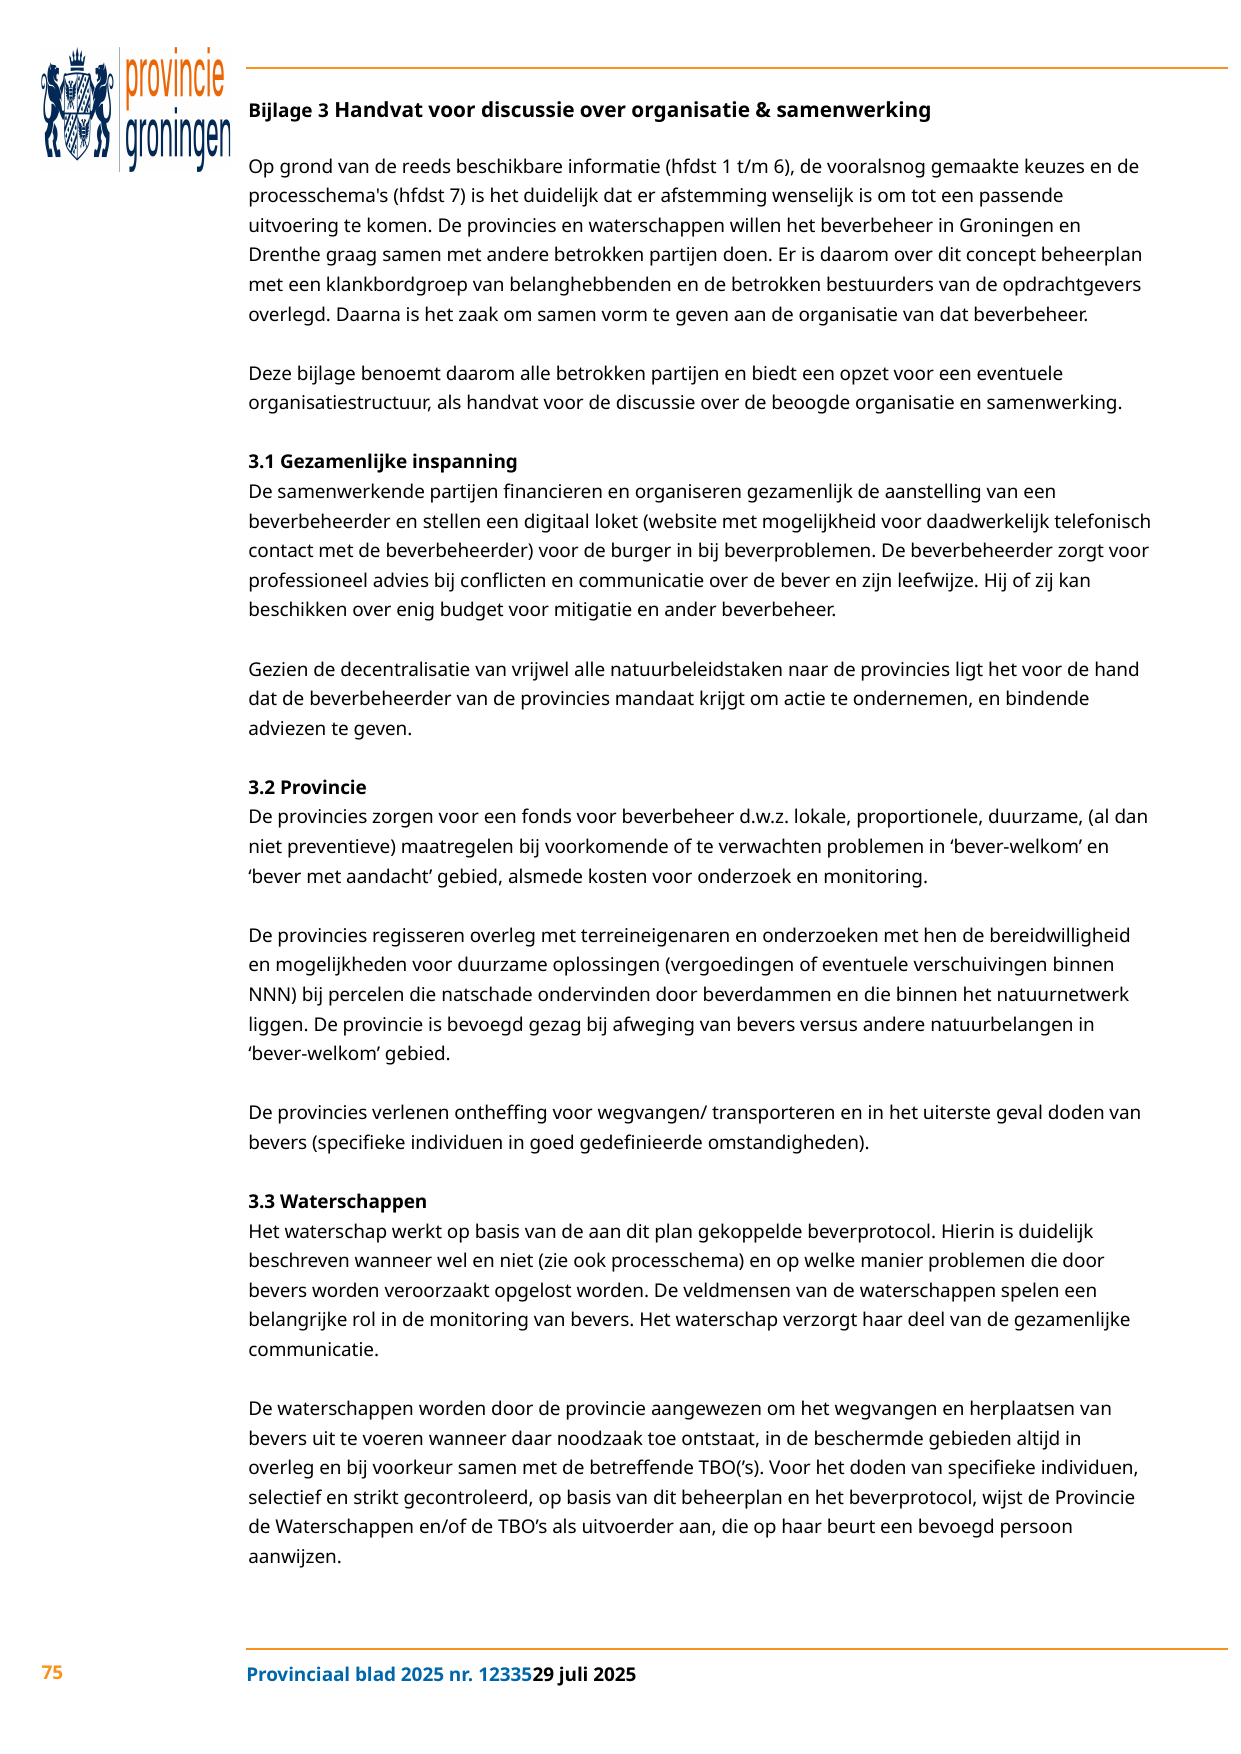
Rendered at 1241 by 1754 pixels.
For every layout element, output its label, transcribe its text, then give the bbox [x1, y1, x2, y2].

text Op grond van de reeds beschikbare informatie (hfdst 1 t/m 6), de vooralsnog gemaakte keuzes en de processchema's (hfdst 7) is het duidelijk dat er afstemming wenselijk is om tot een passende uitvoering te komen. De provincies en waterschappen willen het beverbeheer in Groningen en Drenthe graag samen met andere betrokken partijen doen. Er is daarom over dit concept beheerplan met een klankbordgroep van belanghebbenden en de betrokken bestuurders van de opdrachtgevers overlegd. Daarna is het zaak om samen vorm te geven aan de organisatie van dat beverbeheer. [248, 153, 1152, 327]
picture [41, 47, 231, 172]
text 3.1 Gezamenlijke inspanning [248, 449, 1152, 474]
text De samenwerkende partijen financieren en organiseren gezamenlijk de aanstelling van een beverbeheerder en stellen een digitaal loket (website met mogelijkheid voor daadwerkelijk telefonisch contact met de beverbeheerder) voor de burger in bij beverproblemen. De beverbeheerder zorgt voor professioneel advies bij conflicten en communicatie over de bever en zijn leefwijze. Hij of zij kan beschikken over enig budget voor mitigatie en ander beverbeheer. [248, 478, 1152, 622]
text Bijlage 3 Handvat voor discussie over organisatie & samenwerking [248, 95, 1152, 123]
text 3.3 Waterschappen [248, 1188, 1152, 1214]
text De provincies regisseren overleg met terreineigenaren en onderzoeken met hen de bereidwilligheid en mogelijkheden voor duurzame oplossingen (vergoedingen of eventuele verschuivingen binnen NNN) bij percelen die natschade ondervinden door beverdammen en die binnen het natuurnetwerk liggen. De provincie is bevoegd gezag bij afweging van bevers versus andere natuurbelangen in ‘bever-welkom’ gebied. [248, 922, 1152, 1066]
text De waterschappen worden door de provincie aangewezen om het wegvangen en herplaatsen van bevers uit te voeren wanneer daar noodzaak toe ontstaat, in de beschermde gebieden altijd in overleg en bij voorkeur samen met de betreffende TBO(’s). Voor het doden van specifieke individuen, selectief en strikt gecontroleerd, op basis van dit beheerplan en het beverprotocol, wijst de Provincie de Waterschappen en/of de TBO’s als uitvoerder aan, die op haar beurt een bevoegd persoon aanwijzen. [248, 1395, 1152, 1569]
text De provincies verlenen ontheffing voor wegvangen/ transporteren en in het uiterste geval doden van bevers (specifieke individuen in goed gedefinieerde omstandigheden). [248, 1099, 1152, 1155]
text 3.2 Provincie [248, 774, 1152, 800]
text Gezien de decentralisatie van vrijwel alle natuurbeleidstaken naar de provincies ligt het voor de hand dat de beverbeheerder van de provincies mandaat krijgt om actie te ondernemen, en bindende adviezen te geven. [248, 656, 1152, 741]
text Het waterschap werkt op basis van de aan dit plan gekoppelde beverprotocol. Hierin is duidelijk beschreven wanneer wel en niet (zie ook processchema) en op welke manier problemen die door bevers worden veroorzaakt opgelost worden. De veldmensen van de waterschappen spelen een belangrijke rol in de monitoring van bevers. Het waterschap verzorgt haar deel van de gezamenlijke communicatie. [248, 1218, 1152, 1362]
text Deze bijlage benoemt daarom alle betrokken partijen en biedt een opzet voor een eventuele organisatiestructuur, als handvat voor de discussie over de beoogde organisatie en samenwerking. [248, 360, 1152, 415]
text De provincies zorgen voor een fonds voor beverbeheer d.w.z. lokale, proportionele, duurzame, (al dan niet preventieve) maatregelen bij voorkomende of te verwachten problemen in ‘bever-welkom’ en ‘bever met aandacht’ gebied, alsmede kosten voor onderzoek en monitoring. [248, 804, 1152, 889]
